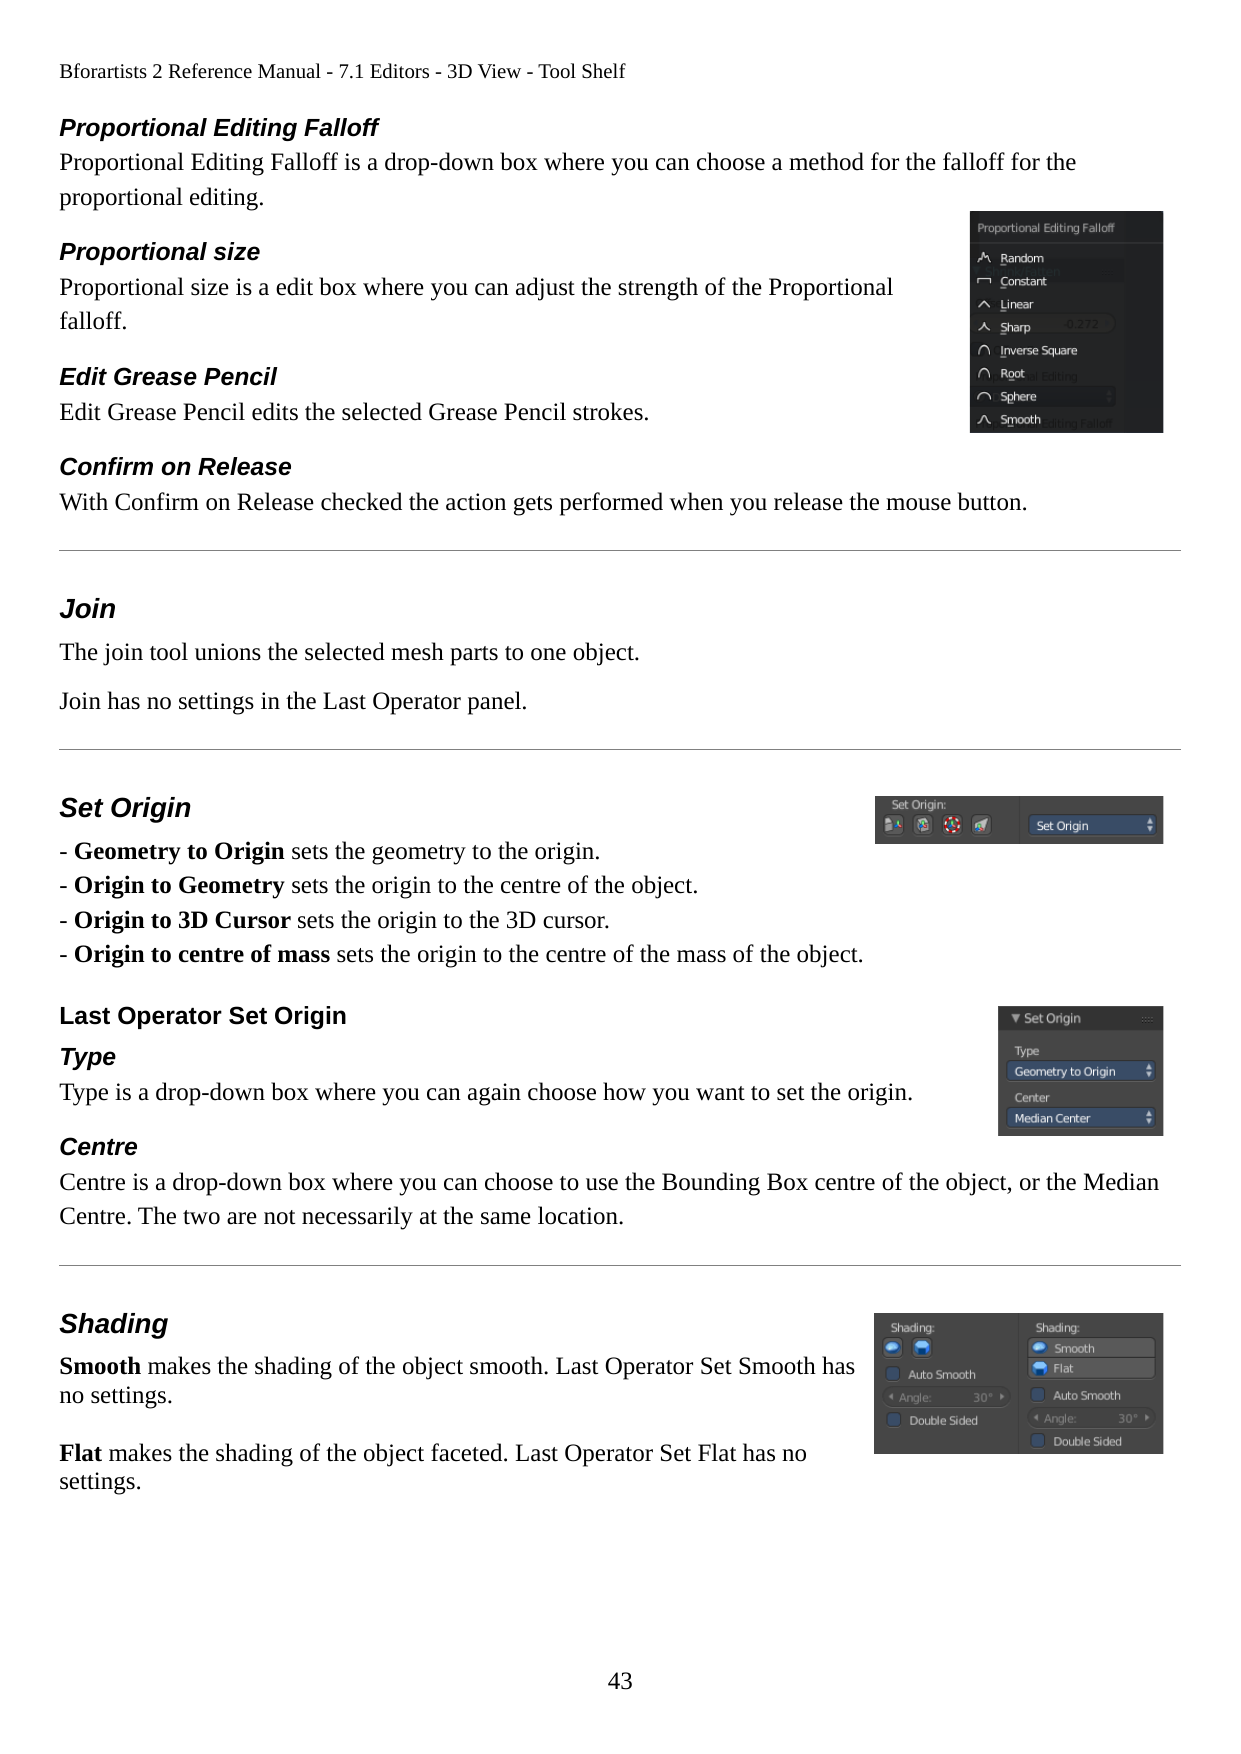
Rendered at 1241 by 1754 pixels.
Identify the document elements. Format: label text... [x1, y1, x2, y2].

subtitle Join [59, 592, 1181, 624]
subtitle Last Operator Set Origin [59, 1001, 1181, 1029]
picture [969, 211, 1164, 433]
text Proportional Editing Falloff is a drop-down box where you can choose a method for the falloff for the proportional editing. [59, 147, 1181, 211]
text Flat makes the shading of the object faceted. Last Operator Set Flat has no settings. [59, 1409, 1181, 1495]
text Proportional size is a edit box where you can adjust the strength of the Proportional falloff. [59, 272, 969, 335]
subtitle [1164, 1042, 1181, 1071]
subtitle Centre [59, 1132, 1181, 1161]
text Join has no settings in the Last Operator panel. [59, 686, 1181, 714]
picture [874, 1313, 1164, 1454]
text - Geometry to Origin sets the geometry to the origin. - Origin to Geometry sets the origin to the centre of the object. - Origin to 3D Cursor sets the origin to the 3D cursor. - Origin to centre of mass sets the origin to the centre of the mass of the object. [59, 836, 1181, 968]
subtitle [1164, 237, 1181, 266]
text Edit Grease Pencil edits the selected Grease Pencil strokes. [59, 397, 969, 425]
picture [875, 796, 1164, 844]
text Type is a drop-down box where you can again choose how you want to set the origin. [59, 1077, 998, 1106]
subtitle Proportional Editing Falloff [59, 113, 1181, 141]
subtitle Type [59, 1042, 998, 1071]
subtitle [1164, 362, 1181, 390]
subtitle Shading [59, 1307, 1181, 1339]
subtitle Confirm on Release [59, 452, 1181, 480]
text Centre is a drop-down box where you can choose to use the Bounding Box centre of the object, or the Median Centre. The two are not necessarily at the same location. [59, 1167, 1181, 1230]
text Smooth makes the shading of the object smooth. Last Operator Set Smooth has no settings. [59, 1351, 874, 1409]
subtitle Proportional size [59, 237, 969, 266]
subtitle Set Origin [59, 792, 1181, 823]
subtitle Edit Grease Pencil [59, 362, 969, 390]
text The join tool unions the selected mesh parts to one object. [59, 637, 1181, 666]
text With Confirm on Release checked the action gets performed when you release the mouse button. [59, 487, 1181, 515]
picture [998, 1006, 1164, 1136]
